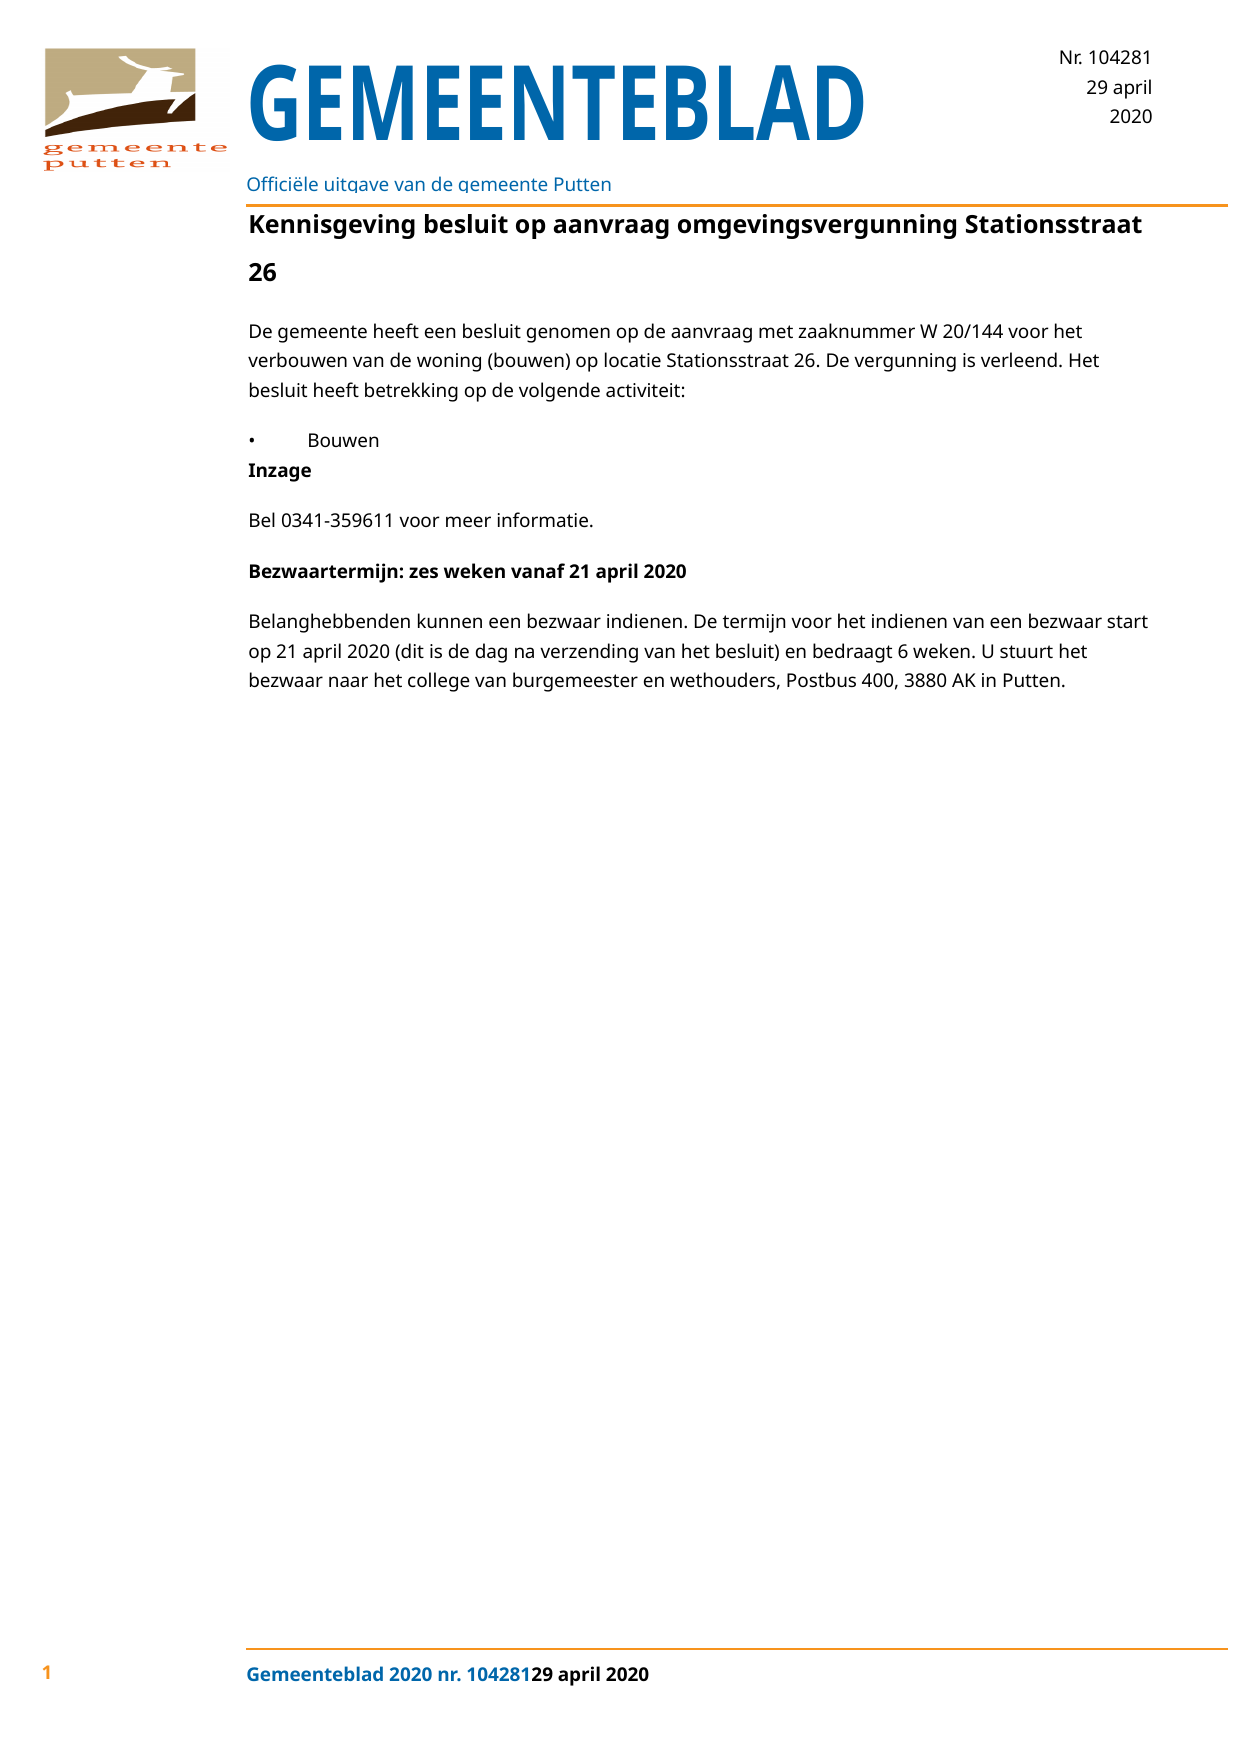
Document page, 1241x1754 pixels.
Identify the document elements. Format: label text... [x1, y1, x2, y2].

text Bel 0341-359611 voor meer informatie. [248, 507, 1152, 533]
text Kennisgeving besluit op aanvraag omgevingsvergunning Stationsstraat 26 [248, 207, 1152, 288]
text Inzage [248, 457, 1152, 483]
text De gemeente heeft een besluit genomen op de aanvraag met zaaknummer W 20/144 voor het verbouwen van de woning (bouwen) op locatie Stationsstraat 26. De vergunning is verleend. Het besluit heeft betrekking op de volgende activiteit: [248, 318, 1152, 403]
text Belanghebbenden kunnen een bezwaar indienen. De termijn voor het indienen van een bezwaar start op 21 april 2020 (dit is de dag na verzending van het besluit) en bedraagt 6 weken. U stuurt het bezwaar naar het college van burgemeester en wethouders, Postbus 400, 3880 AK in Putten. [248, 608, 1152, 693]
text Bezwaartermijn: zes weken vanaf 21 april 2020 [248, 558, 1152, 584]
picture [41, 47, 231, 172]
list Bouwen [248, 427, 1152, 453]
